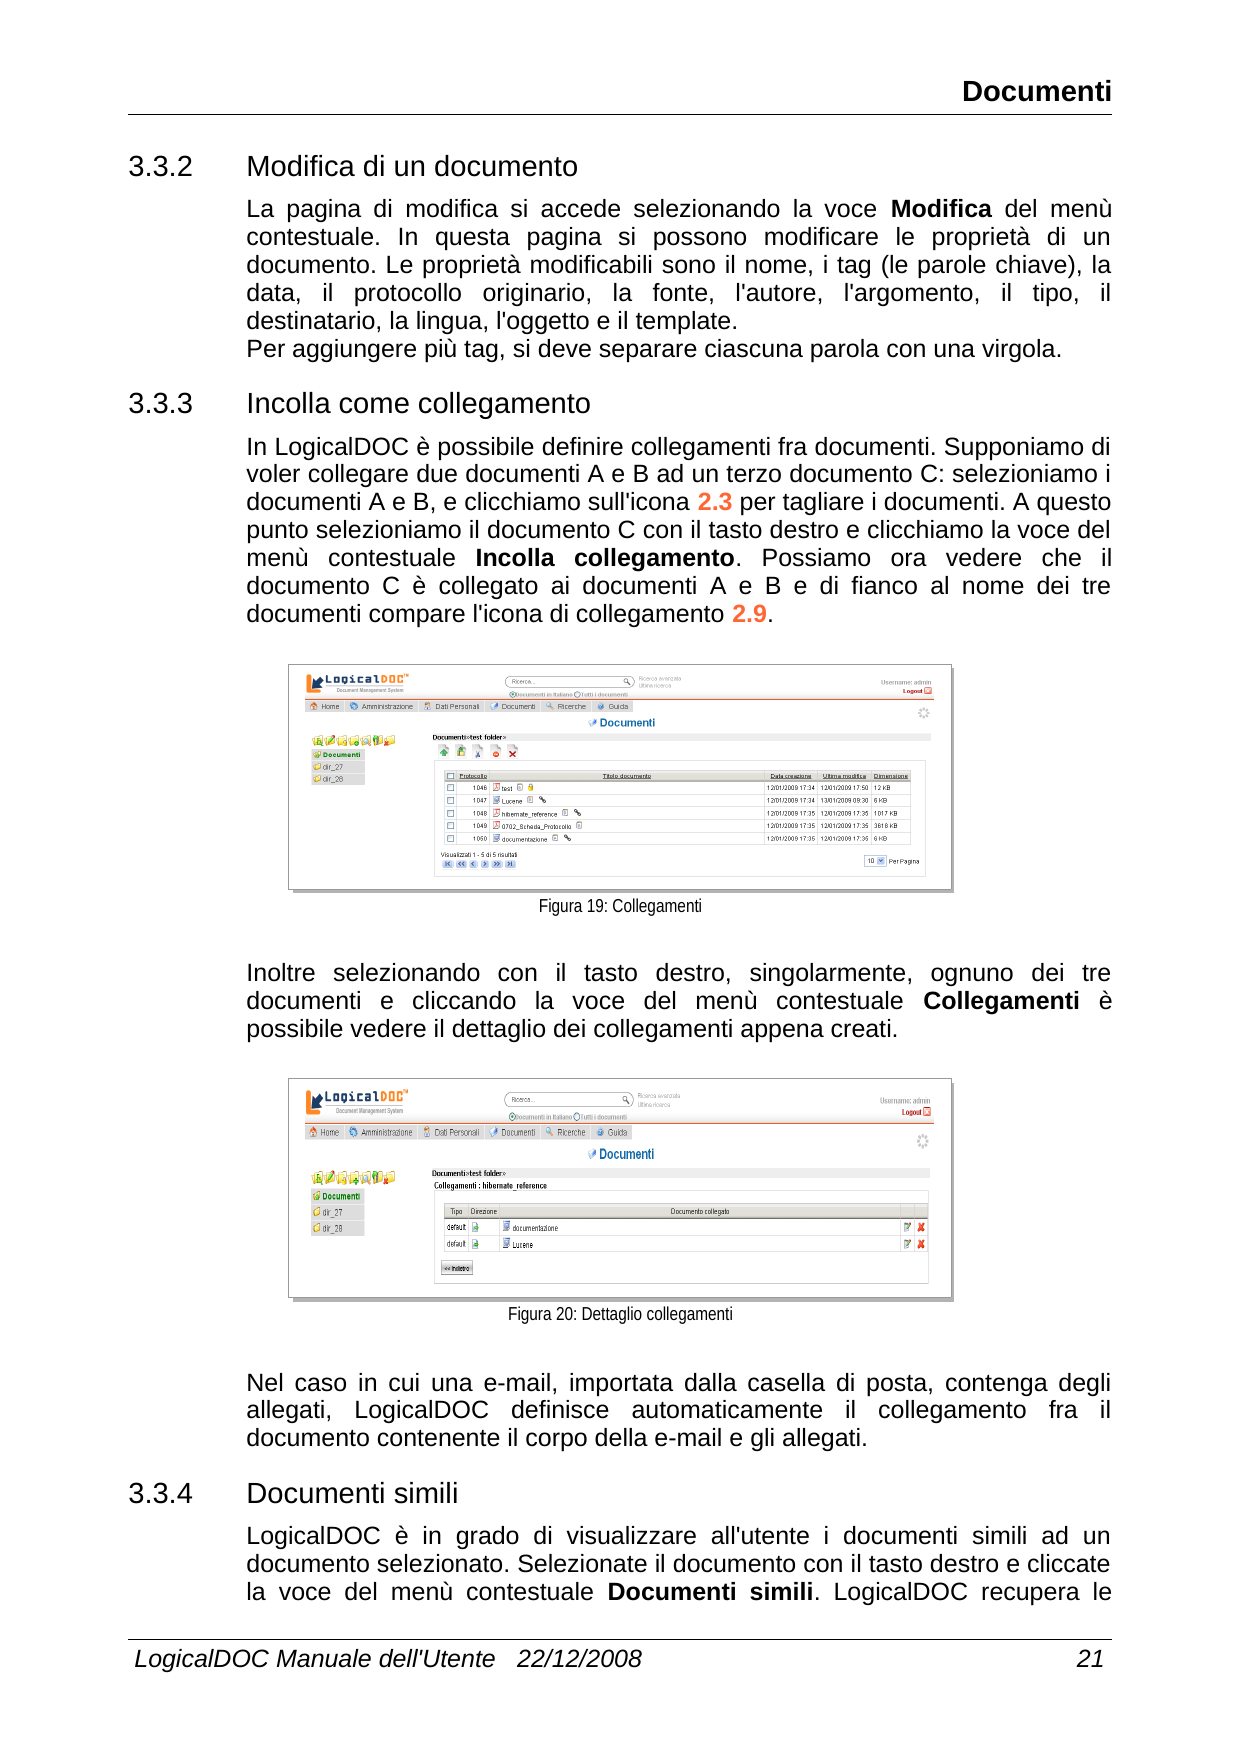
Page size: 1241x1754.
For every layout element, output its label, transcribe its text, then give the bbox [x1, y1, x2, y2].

text Nel caso in cui una e-mail, importata dalla casella di posta, contenga degli allegati, LogicalDOC definisce automaticamente il collegamento fra il documento contenente il corpo della e-mail e gli allegati. [246, 1368, 1112, 1452]
text LogicalDOC è in grado di visualizzare all'utente i documenti simili ad un documento selezionato. Selezionate il documento con il tasto destro e cliccate la voce del menù contestuale Documenti simili. LogicalDOC recupera le [246, 1522, 1112, 1606]
text Per aggiungere più tag, si deve separare ciascuna parola con una virgola. [246, 334, 1112, 362]
text In LogicalDOC è possibile definire collegamenti fra documenti. Supponiamo di voler collegare due documenti A e B ad un terzo documento C: selezioniamo i documenti A e B, e clicchiamo sull'icona 2.3 per tagliare i documenti. A questo punto selezioniamo il documento C con il tasto destro e clicchiamo la voce del menù contestuale Incolla collegamento. Possiamo ora vedere che il documento C è collegato ai documenti A e B e di fianco al nome dei tre documenti compare l'icona di collegamento 2.9. [246, 432, 1112, 628]
text La pagina di modifica si accede selezionando la voce Modifica del menù contestuale. In questa pagina si possono modificare le proprietà di un documento. Le proprietà modificabili sono il nome, i tag (le parole chiave), la data, il protocollo originario, la fonte, l'autore, l'argomento, il tipo, il destinatario, la lingua, l'oggetto e il template. [246, 195, 1112, 334]
text Inoltre selezionando con il tasto destro, singolarmente, ognuno dei tre documenti e cliccando la voce del menù contestuale Collegamenti è possibile vedere il dettaglio dei collegamenti appena creati. [246, 958, 1112, 1042]
text Figura 19: Collegamenti [288, 890, 952, 916]
subtitle Modifica di un documento [128, 150, 1112, 183]
subtitle Documenti simili [128, 1477, 1112, 1509]
text Figura 20: Dettaglio collegamenti [288, 1298, 952, 1325]
picture [305, 1087, 934, 1288]
subtitle Incolla come collegamento [128, 387, 1112, 420]
picture [305, 672, 934, 880]
